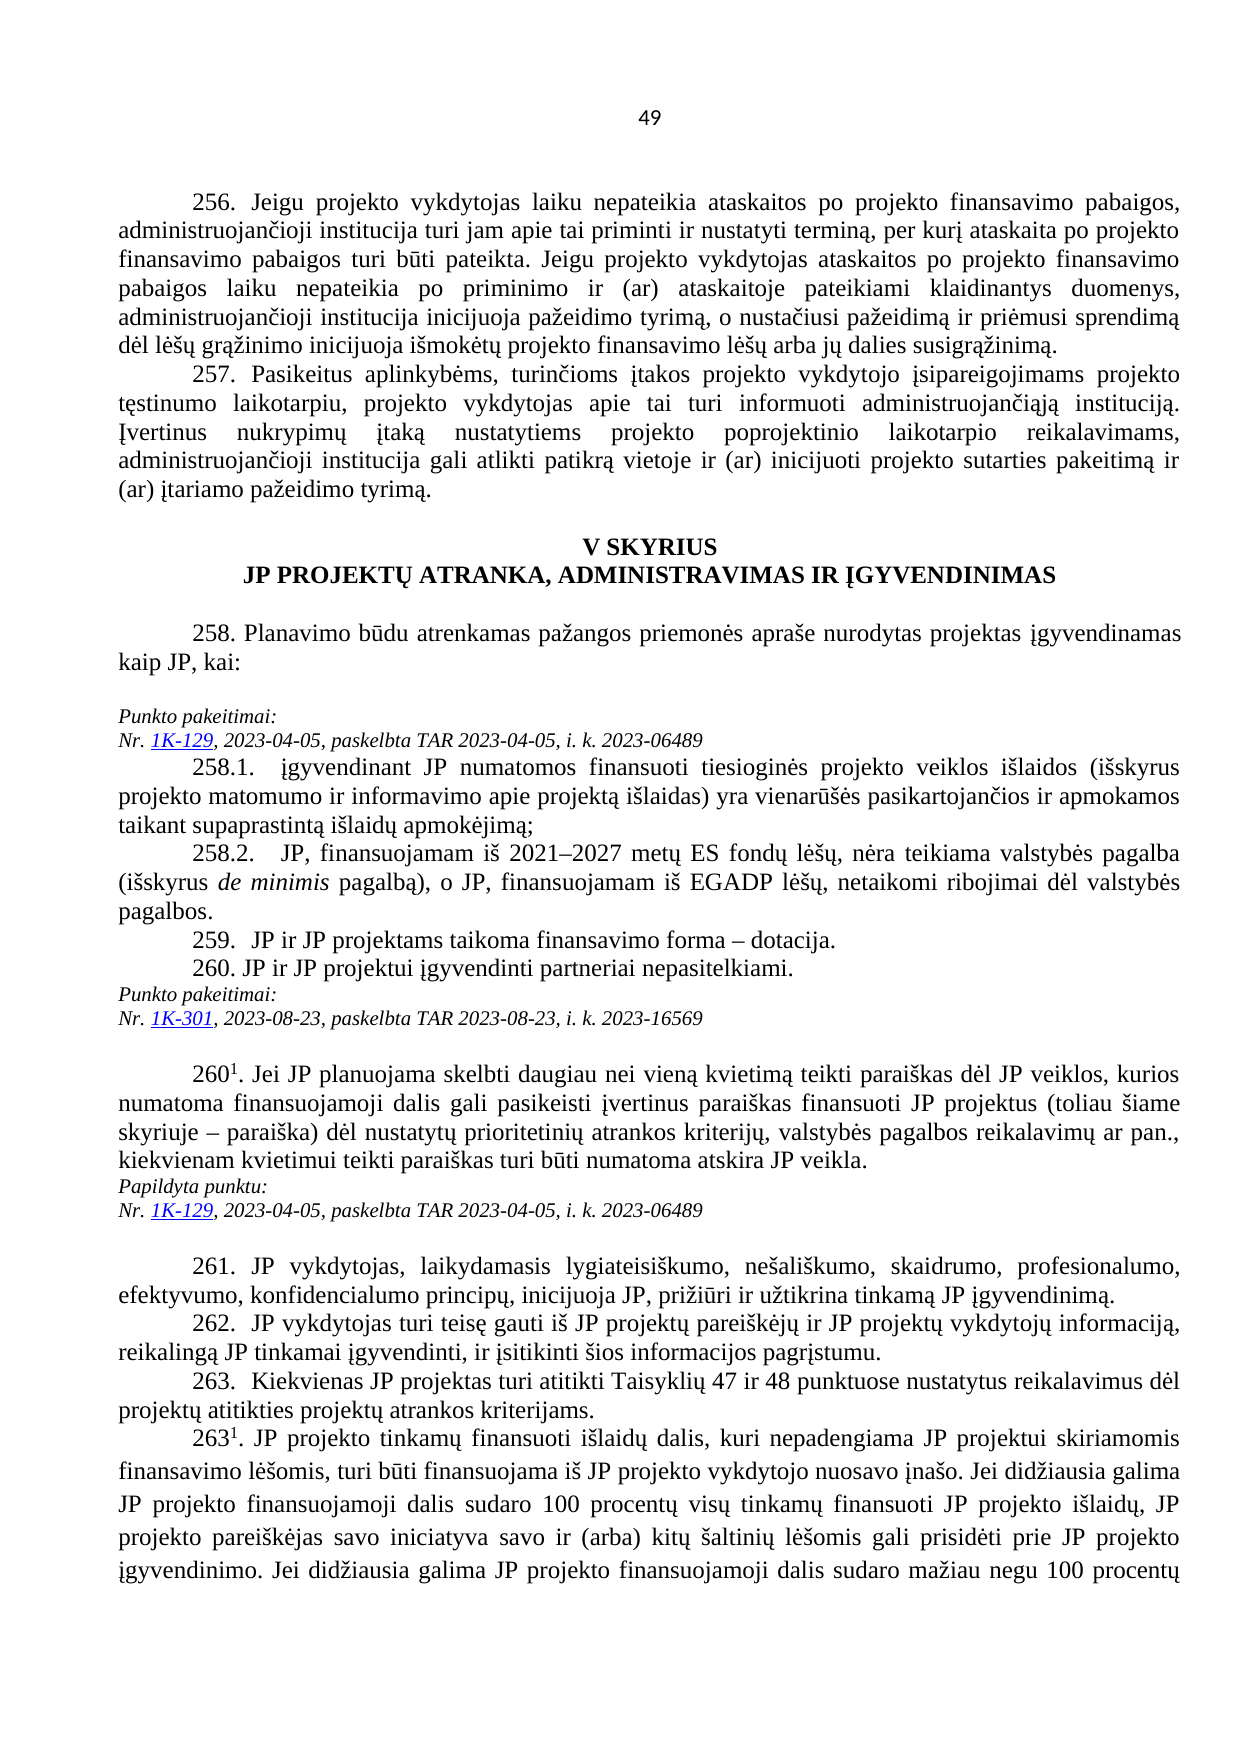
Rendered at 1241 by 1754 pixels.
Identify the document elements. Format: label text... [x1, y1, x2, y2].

text 2631. JP projekto tinkamų finansuoti išlaidų dalis, kuri nepadengiama JP projektui skiriamomis finansavimo lėšomis, turi būti finansuojama iš JP projekto vykdytojo nuosavo įnašo. Jei didžiausia galima JP projekto finansuojamoji dalis sudaro 100 procentų visų tinkamų finansuoti JP projekto išlaidų, JP projekto pareiškėjas savo iniciatyva savo ir (arba) kitų šaltinių lėšomis gali prisidėti prie JP projekto įgyvendinimo. Jei didžiausia galima JP projekto finansuojamoji dalis sudaro mažiau negu 100 procentų [118, 1423, 1181, 1584]
text Nr. 1K-129, 2023-04-05, paskelbta TAR 2023-04-05, i. k. 2023-06489 [118, 728, 1181, 752]
text 259. JP ir JP projektams taikoma finansavimo forma – dotacija. [118, 925, 1181, 953]
text Punkto pakeitimai: [118, 982, 1181, 1006]
text Papildyta punktu: [118, 1174, 1181, 1198]
text 258.1. įgyvendinant JP numatomos finansuoti tiesioginės projekto veiklos išlaidos (išskyrus projekto matomumo ir informavimo apie projektą išlaidas) yra vienarūšės pasikartojančios ir apmokamos taikant supaprastintą išlaidų apmokėjimą; [118, 752, 1181, 838]
text JP PROJEKTŲ ATRANKA, ADMINISTRAVIMAS IR ĮGYVENDINIMAS [118, 560, 1181, 589]
text 260. JP ir JP projektui įgyvendinti partneriai nepasitelkiami. [118, 953, 1181, 982]
text 262. JP vykdytojas turi teisę gauti iš JP projektų pareiškėjų ir JP projektų vykdytojų informaciją, reikalingą JP tinkamai įgyvendinti, ir įsitikinti šios informacijos pagrįstumu. [118, 1308, 1181, 1366]
text V SKYRIUS [118, 532, 1181, 560]
text 258. Planavimo būdu atrenkamas pažangos priemonės apraše nurodytas projektas įgyvendinamas kaip JP, kai: [118, 618, 1181, 675]
text 258.2. JP, finansuojamam iš 2021–2027 metų ES fondų lėšų, nėra teikiama valstybės pagalba (išskyrus de minimis pagalbą), o JP, finansuojamam iš EGADP lėšų, netaikomi ribojimai dėl valstybės pagalbos. [118, 838, 1181, 925]
text Nr. 1K-129, 2023-04-05, paskelbta TAR 2023-04-05, i. k. 2023-06489 [118, 1198, 1181, 1222]
text 2601. Jei JP planuojama skelbti daugiau nei vieną kvietimą teikti paraiškas dėl JP veiklos, kurios numatoma finansuojamoji dalis gali pasikeisti įvertinus paraiškas finansuoti JP projektus (toliau šiame skyriuje – paraiška) dėl nustatytų prioritetinių atrankos kriterijų, valstybės pagalbos reikalavimų ar pan., kiekvienam kvietimui teikti paraiškas turi būti numatoma atskira JP veikla. [118, 1059, 1181, 1174]
text 256. Jeigu projekto vykdytojas laiku nepateikia ataskaitos po projekto finansavimo pabaigos, administruojančioji institucija turi jam apie tai priminti ir nustatyti terminą, per kurį ataskaita po projekto finansavimo pabaigos turi būti pateikta. Jeigu projekto vykdytojas ataskaitos po projekto finansavimo pabaigos laiku nepateikia po priminimo ir (ar) ataskaitoje pateikiami klaidinantys duomenys, administruojančioji institucija inicijuoja pažeidimo tyrimą, o nustačiusi pažeidimą ir priėmusi sprendimą dėl lėšų grąžinimo inicijuoja išmokėtų projekto finansavimo lėšų arba jų dalies susigrąžinimą. [118, 187, 1181, 359]
text 261. JP vykdytojas, laikydamasis lygiateisiškumo, nešališkumo, skaidrumo, profesionalumo, efektyvumo, konfidencialumo principų, inicijuoja JP, prižiūri ir užtikrina tinkamą JP įgyvendinimą. [118, 1251, 1181, 1308]
text 257. Pasikeitus aplinkybėms, turinčioms įtakos projekto vykdytojo įsipareigojimams projekto tęstinumo laikotarpiu, projekto vykdytojas apie tai turi informuoti administruojančiąją instituciją. Įvertinus nukrypimų įtaką nustatytiems projekto poprojektinio laikotarpio reikalavimams, administruojančioji institucija gali atlikti patikrą vietoje ir (ar) inicijuoti projekto sutarties pakeitimą ir (ar) įtariamo pažeidimo tyrimą. [118, 359, 1181, 503]
text Nr. 1K-301, 2023-08-23, paskelbta TAR 2023-08-23, i. k. 2023-16569 [118, 1006, 1181, 1030]
text Punkto pakeitimai: [118, 704, 1181, 728]
text 263. Kiekvienas JP projektas turi atitikti Taisyklių 47 ir 48 punktuose nustatytus reikalavimus dėl projektų atitikties projektų atrankos kriterijams. [118, 1366, 1181, 1423]
